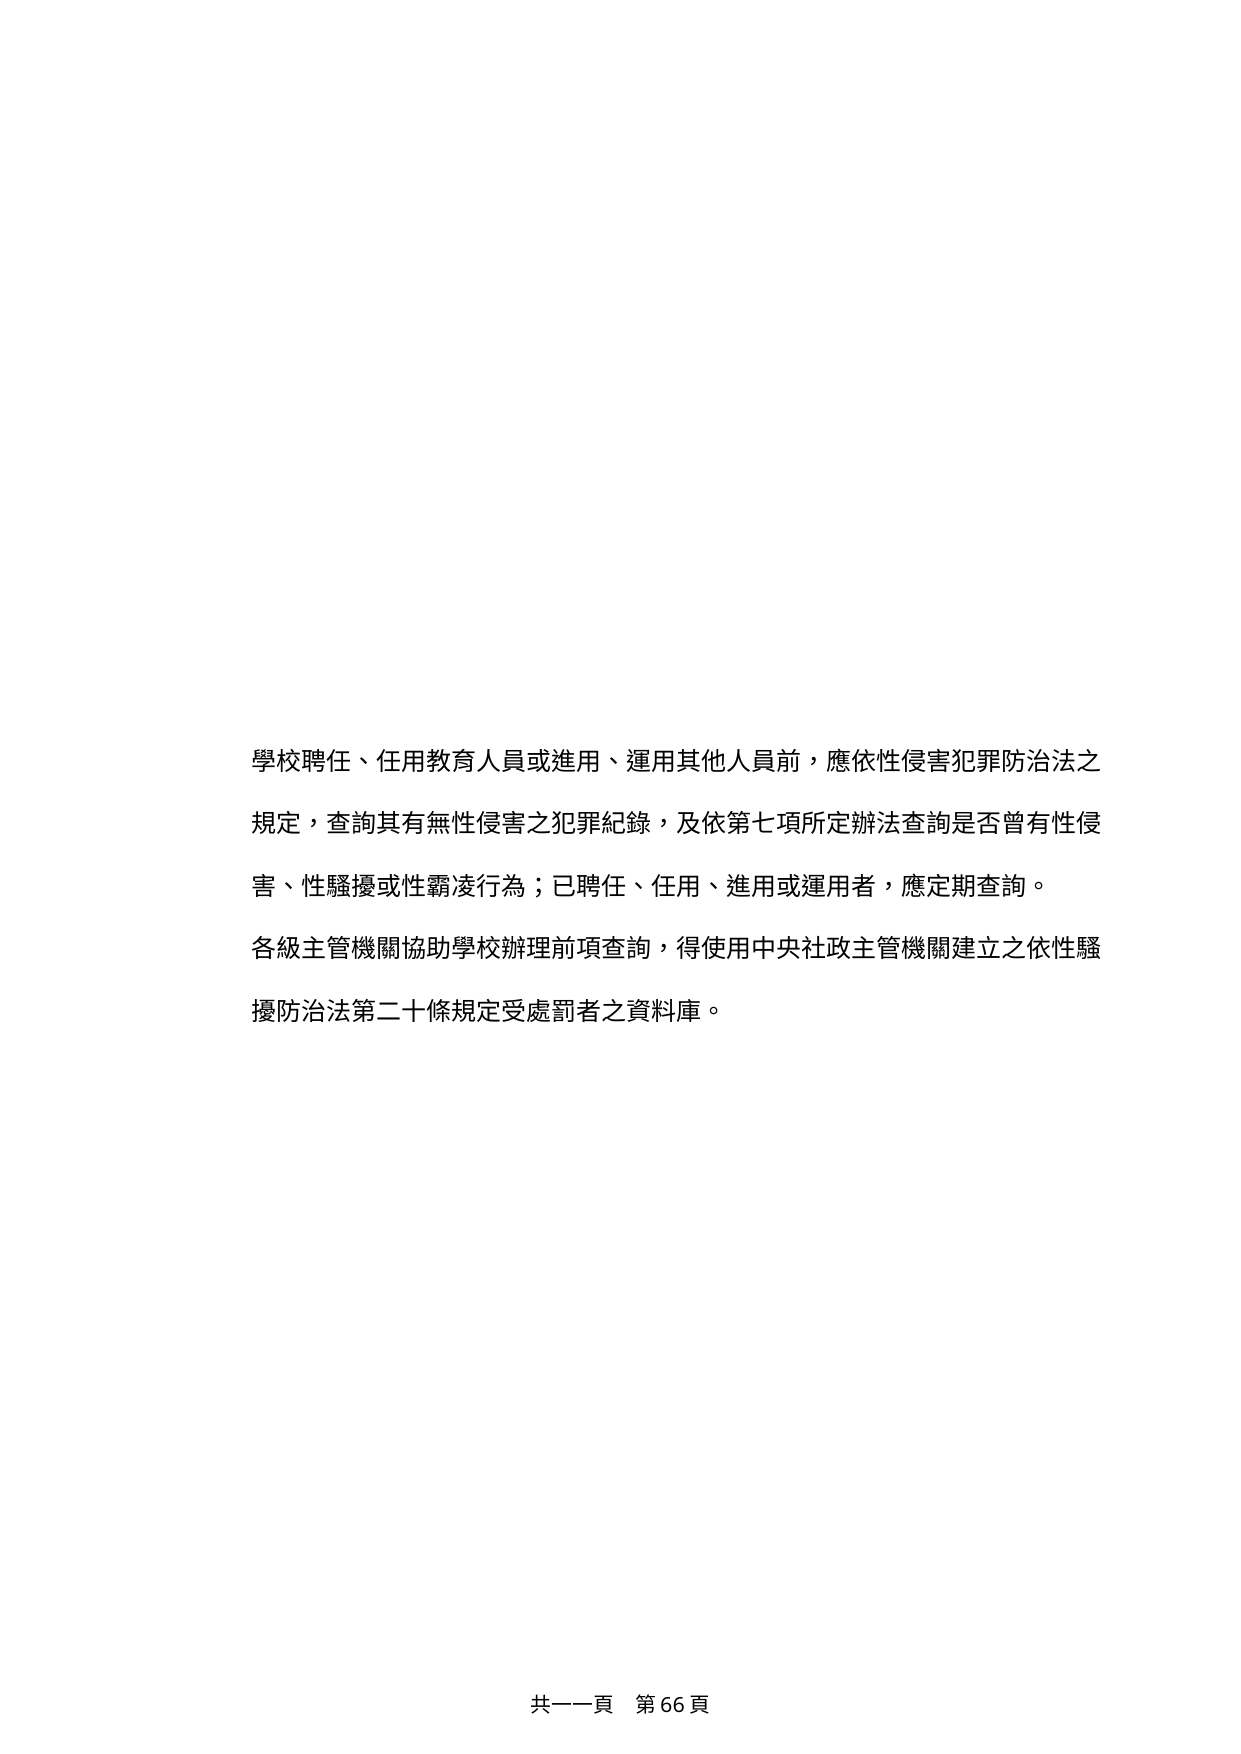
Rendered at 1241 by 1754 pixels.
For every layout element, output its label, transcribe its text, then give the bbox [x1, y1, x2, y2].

text 學校聘任、任用教育人員或進用、運用其他人員前，應依性侵害犯罪防治法之規定，查詢其有無性侵害之犯罪紀錄，及依第七項所定辦法查詢是否曾有性侵害、性騷擾或性霸凌行為；已聘任、任用、進用或運用者，應定期查詢。 [251, 717, 1122, 905]
text 各級主管機關協助學校辦理前項查詢，得使用中央社政主管機關建立之依性騷擾防治法第二十條規定受處罰者之資料庫。 [251, 905, 1122, 1030]
